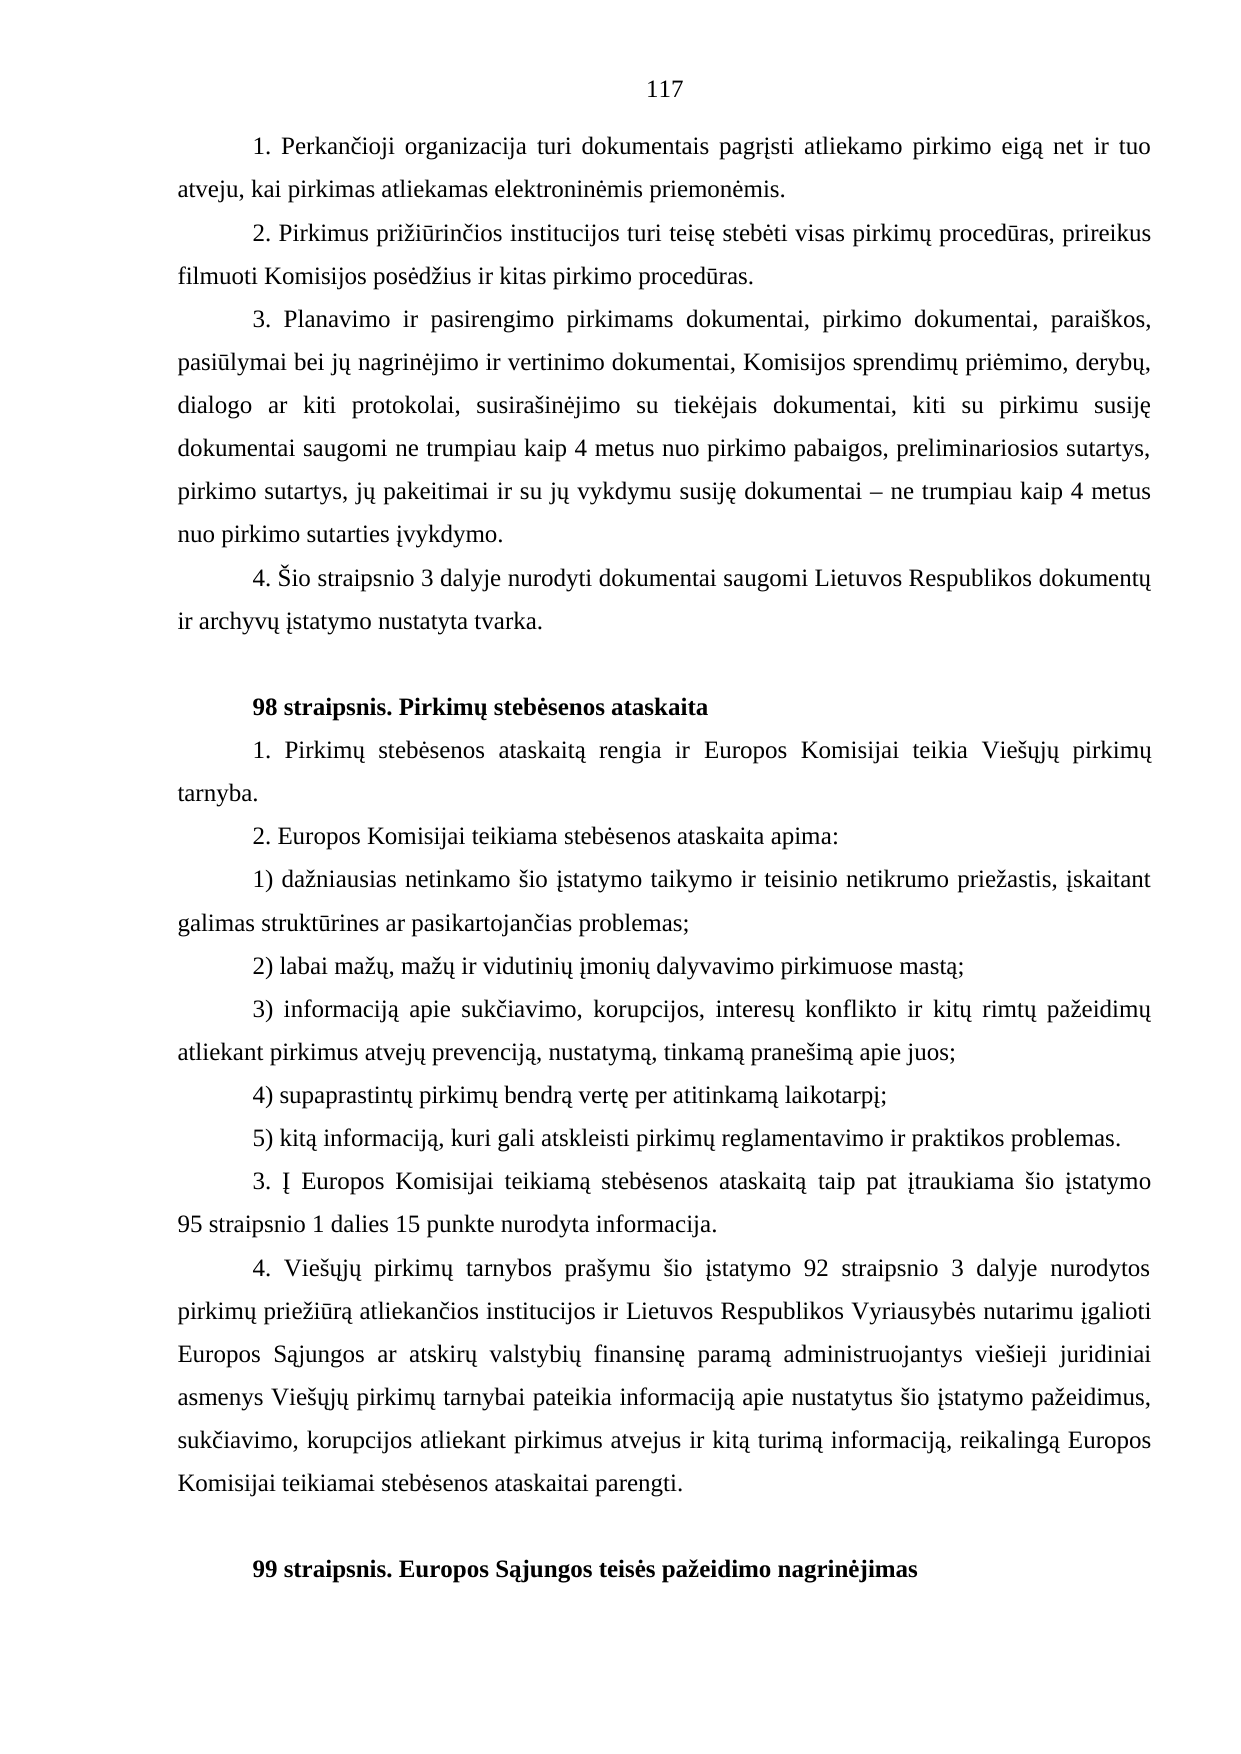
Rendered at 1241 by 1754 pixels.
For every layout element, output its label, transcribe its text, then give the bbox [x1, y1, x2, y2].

text 1. Perkančioji organizacija turi dokumentais pagrįsti atliekamo pirkimo eigą net ir tuo atveju, kai pirkimas atliekamas elektroninėmis priemonėmis. [177, 131, 1152, 203]
text 4) supaprastintų pirkimų bendrą vertę per atitinkamą laikotarpį; [177, 1080, 1152, 1109]
text 3. Planavimo ir pasirengimo pirkimams dokumentai, pirkimo dokumentai, paraiškos, pasiūlymai bei jų nagrinėjimo ir vertinimo dokumentai, Komisijos sprendimų priėmimo, derybų, dialogo ar kiti protokolai, susirašinėjimo su tiekėjais dokumentai, kiti su pirkimu susiję dokumentai saugomi ne trumpiau kaip 4 metus nuo pirkimo pabaigos, preliminariosios sutartys, pirkimo sutartys, jų pakeitimai ir su jų vykdymu susiję dokumentai – ne trumpiau kaip 4 metus nuo pirkimo sutarties įvykdymo. [177, 304, 1152, 548]
text 2) labai mažų, mažų ir vidutinių įmonių dalyvavimo pirkimuose mastą; [177, 951, 1152, 979]
text 3) informaciją apie sukčiavimo, korupcijos, interesų konflikto ir kitų rimtų pažeidimų atliekant pirkimus atvejų prevenciją, nustatymą, tinkamą pranešimą apie juos; [177, 994, 1152, 1066]
text 4. Viešųjų pirkimų tarnybos prašymu šio įstatymo 92 straipsnio 3 dalyje nurodytos pirkimų priežiūrą atliekančios institucijos ir Lietuvos Respublikos Vyriausybės nutarimu įgalioti Europos Sąjungos ar atskirų valstybių finansinę paramą administruojantys viešieji juridiniai asmenys Viešųjų pirkimų tarnybai pateikia informaciją apie nustatytus šio įstatymo pažeidimus, sukčiavimo, korupcijos atliekant pirkimus atvejus ir kitą turimą informaciją, reikalingą Europos Komisijai teikiamai stebėsenos ataskaitai parengti. [177, 1253, 1152, 1497]
text 99 straipsnis. Europos Sąjungos teisės pažeidimo nagrinėjimas [177, 1554, 1152, 1583]
text 2. Pirkimus prižiūrinčios institucijos turi teisę stebėti visas pirkimų procedūras, prireikus filmuoti Komisijos posėdžius ir kitas pirkimo procedūras. [177, 218, 1152, 289]
text 1) dažniausias netinkamo šio įstatymo taikymo ir teisinio netikrumo priežastis, įskaitant galimas struktūrines ar pasikartojančias problemas; [177, 864, 1152, 936]
text 1. Pirkimų stebėsenos ataskaitą rengia ir Europos Komisijai teikia Viešųjų pirkimų tarnyba. [177, 735, 1152, 807]
text 5) kitą informaciją, kuri gali atskleisti pirkimų reglamentavimo ir praktikos problemas. [177, 1123, 1152, 1152]
text 4. Šio straipsnio 3 dalyje nurodyti dokumentai saugomi Lietuvos Respublikos dokumentų ir archyvų įstatymo nustatyta tvarka. [177, 563, 1152, 634]
text 2. Europos Komisijai teikiama stebėsenos ataskaita apima: [177, 821, 1152, 850]
text 98 straipsnis. Pirkimų stebėsenos ataskaita [177, 692, 1152, 721]
text 3. Į Europos Komisijai teikiamą stebėsenos ataskaitą taip pat įtraukiama šio įstatymo 95 straipsnio 1 dalies 15 punkte nurodyta informacija. [177, 1166, 1152, 1238]
